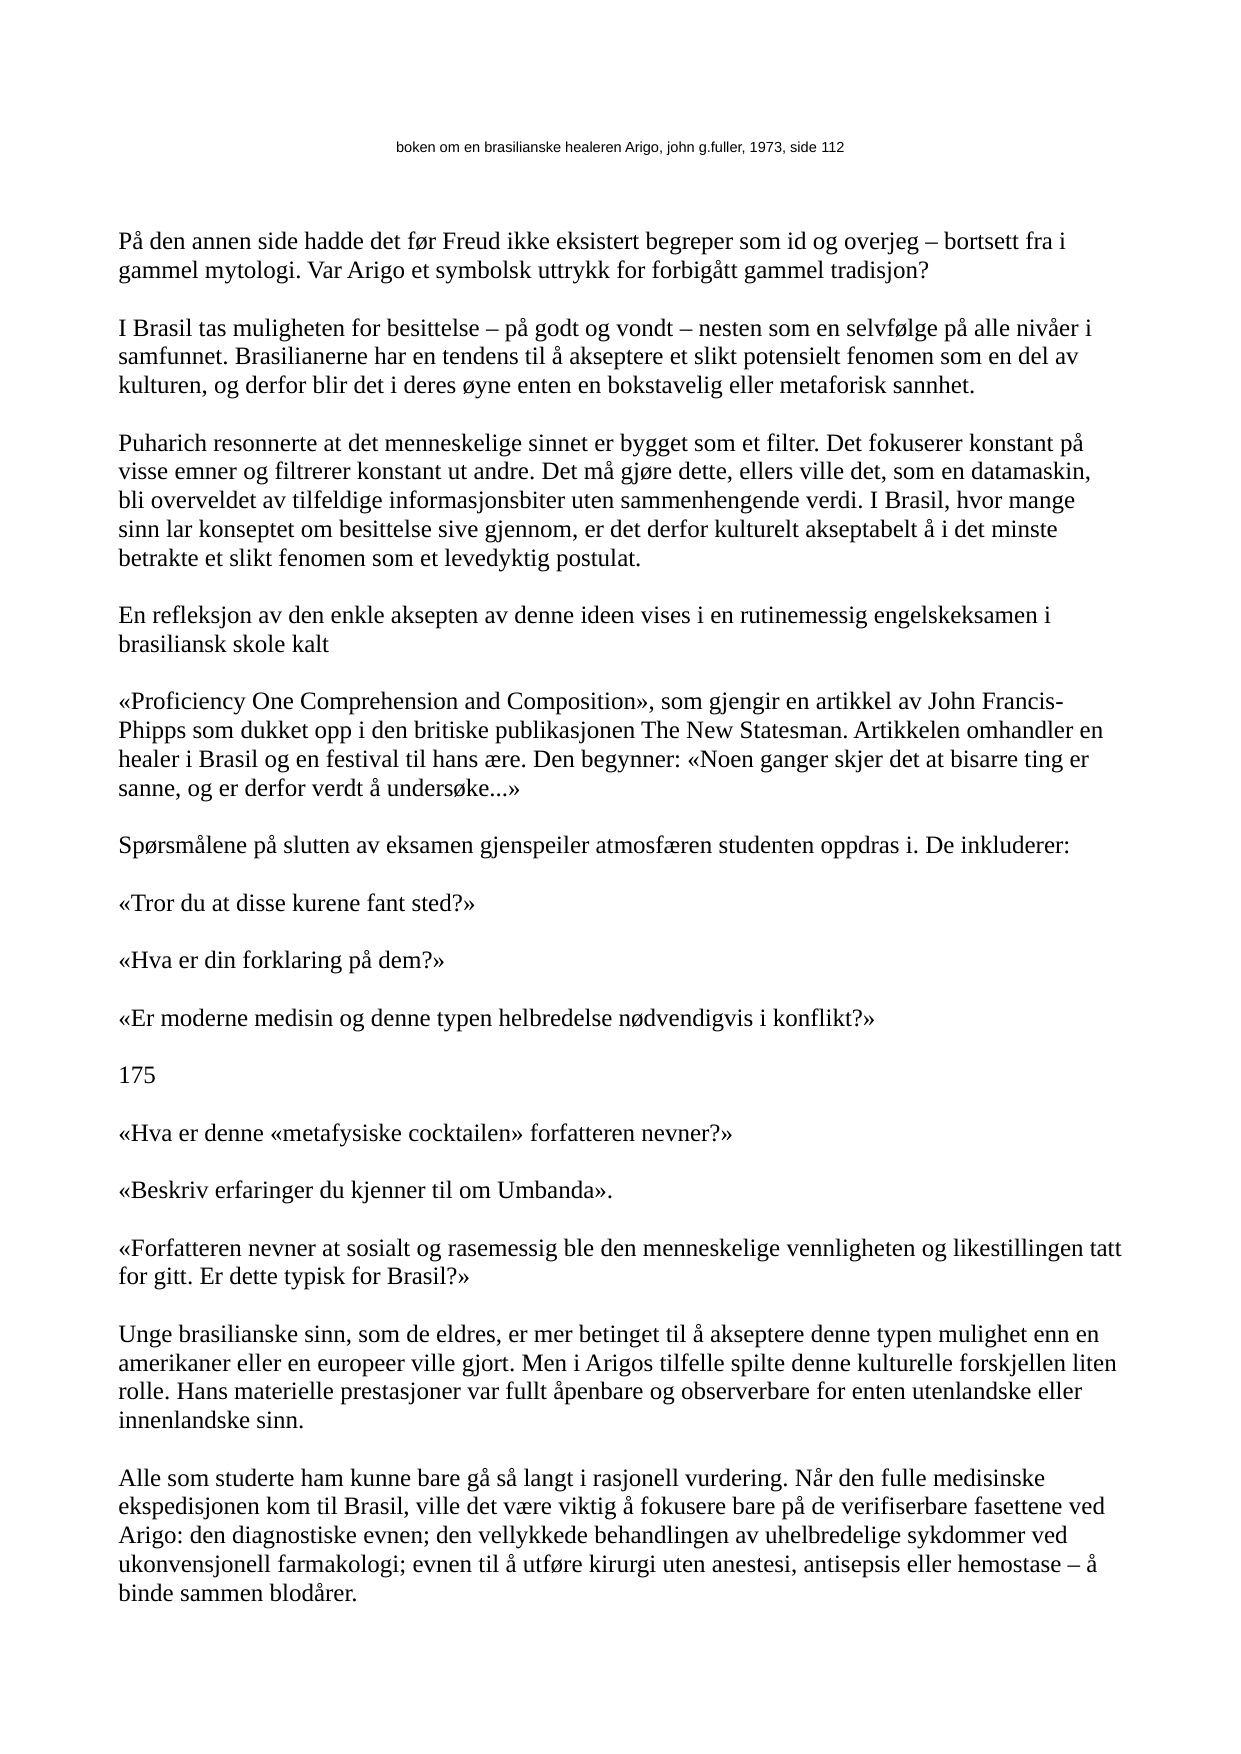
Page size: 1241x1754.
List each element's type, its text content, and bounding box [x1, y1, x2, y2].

text «Beskriv erfaringer du kjenner til om Umbanda». [118, 1175, 1122, 1204]
text Alle som studerte ham kunne bare gå så langt i rasjonell vurdering. Når den fulle medisinske ekspedisjonen kom til Brasil, ville det være viktig å fokusere bare på de verifiserbare fasettene ved Arigo: den diagnostiske evnen; den vellykkede behandlingen av uhelbredelige sykdommer ved ukonvensjonell farmakologi; evnen til å utføre kirurgi uten anestesi, antisepsis eller hemostase – å binde sammen blodårer. [118, 1463, 1122, 1606]
text «Tror du at disse kurene fant sted?» [118, 888, 1122, 916]
text På den annen side hadde det før Freud ikke eksistert begreper som id og overjeg – bortsett fra i gammel mytologi. Var Arigo et symbolsk uttrykk for forbigått gammel tradisjon? [118, 226, 1122, 284]
text Spørsmålene på slutten av eksamen gjenspeiler atmosfæren studenten oppdras i. De inkluderer: [118, 830, 1122, 859]
text «Hva er din forklaring på dem?» [118, 945, 1122, 974]
text En refleksjon av den enkle aksepten av denne ideen vises i en rutinemessig engelskeksamen i brasiliansk skole kalt [118, 600, 1122, 658]
text I Brasil tas muligheten for besittelse – på godt og vondt – nesten som en selvfølge på alle nivåer i samfunnet. Brasilianerne har en tendens til å akseptere et slikt potensielt fenomen som en del av kulturen, og derfor blir det i deres øyne enten en bokstavelig eller metaforisk sannhet. [118, 313, 1122, 399]
text Unge brasilianske sinn, som de eldres, er mer betinget til å akseptere denne typen mulighet enn en amerikaner eller en europeer ville gjort. Men i Arigos tilfelle spilte denne kulturelle forskjellen liten rolle. Hans materielle prestasjoner var fullt åpenbare og observerbare for enten utenlandske eller innenlandske sinn. [118, 1319, 1122, 1434]
text «Hva er denne «metafysiske cocktailen» forfatteren nevner?» [118, 1118, 1122, 1146]
text «Proficiency One Comprehension and Composition», som gjengir en artikkel av John Francis-Phipps som dukket opp i den britiske publikasjonen The New Statesman. Artikkelen omhandler en healer i Brasil og en festival til hans ære. Den begynner: «Noen ganger skjer det at bisarre ting er sanne, og er derfor verdt å undersøke...» [118, 686, 1122, 801]
text Puharich resonnerte at det menneskelige sinnet er bygget som et filter. Det fokuserer konstant på visse emner og filtrerer konstant ut andre. Det må gjøre dette, ellers ville det, som en datamaskin, bli overveldet av tilfeldige informasjonsbiter uten sammenhengende verdi. I Brasil, hvor mange sinn lar konseptet om besittelse sive gjennom, er det derfor kulturelt akseptabelt å i det minste betrakte et slikt fenomen som et levedyktig postulat. [118, 428, 1122, 571]
text «Forfatteren nevner at sosialt og rasemessig ble den menneskelige vennligheten og likestillingen tatt for gitt. Er dette typisk for Brasil?» [118, 1233, 1122, 1290]
text 175 [118, 1060, 1122, 1089]
text «Er moderne medisin og denne typen helbredelse nødvendigvis i konflikt?» [118, 1003, 1122, 1031]
